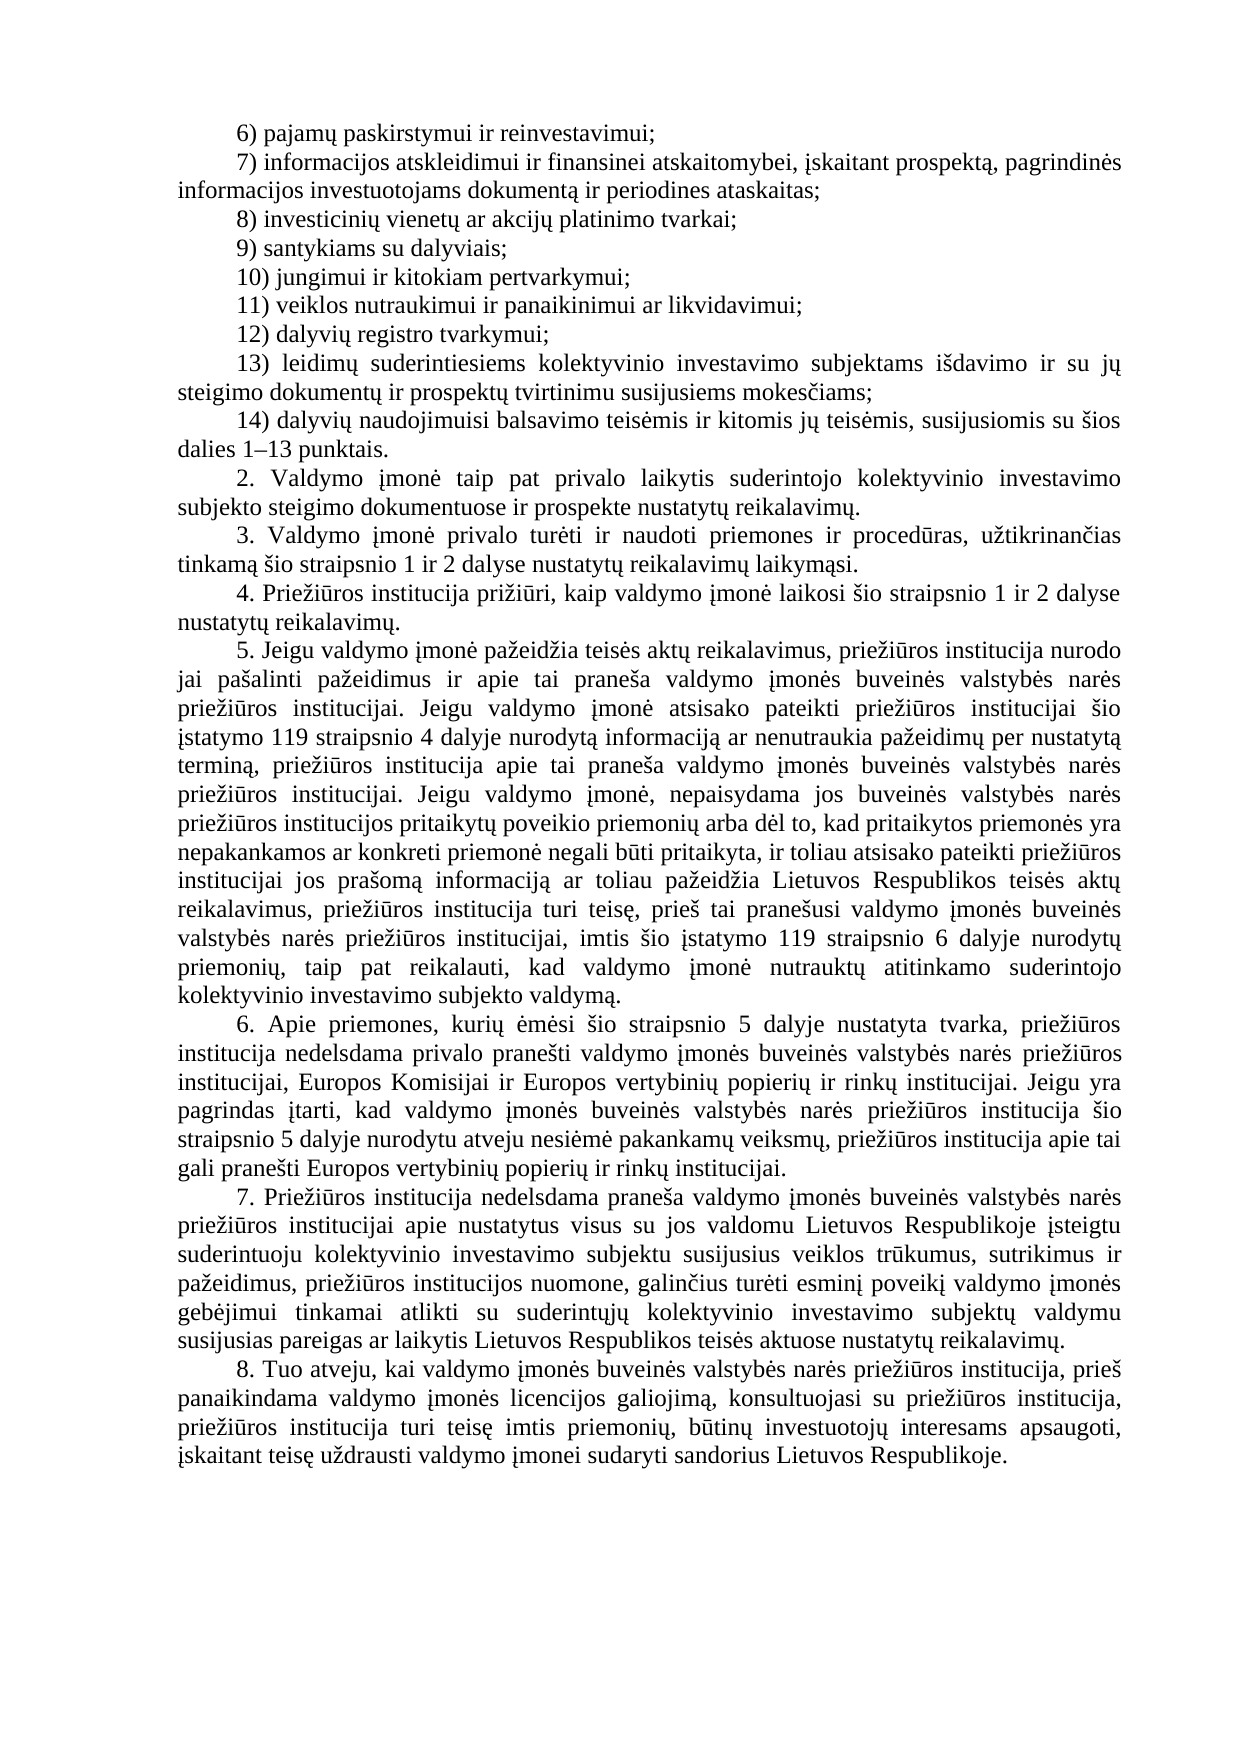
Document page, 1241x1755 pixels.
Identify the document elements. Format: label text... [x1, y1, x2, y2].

text 13) leidimų suderintiesiems kolektyvinio investavimo subjektams išdavimo ir su jų steigimo dokumentų ir prospektų tvirtinimu susijusiems mokesčiams; [177, 348, 1122, 406]
text 3. Valdymo įmonė privalo turėti ir naudoti priemones ir procedūras, užtikrinančias tinkamą šio straipsnio 1 ir 2 dalyse nustatytų reikalavimų laikymąsi. [177, 521, 1122, 578]
text 7) informacijos atskleidimui ir finansinei atskaitomybei, įskaitant prospektą, pagrindinės informacijos investuotojams dokumentą ir periodines ataskaitas; [177, 147, 1122, 204]
text 2. Valdymo įmonė taip pat privalo laikytis suderintojo kolektyvinio investavimo subjekto steigimo dokumentuose ir prospekte nustatytų reikalavimų. [177, 463, 1122, 521]
text 7. Priežiūros institucija nedelsdama praneša valdymo įmonės buveinės valstybės narės priežiūros institucijai apie nustatytus visus su jos valdomu Lietuvos Respublikoje įsteigtu suderintuoju kolektyvinio investavimo subjektu susijusius veiklos trūkumus, sutrikimus ir pažeidimus, priežiūros institucijos nuomone, galinčius turėti esminį poveikį valdymo įmonės gebėjimui tinkamai atlikti su suderintųjų kolektyvinio investavimo subjektų valdymu susijusias pareigas ar laikytis Lietuvos Respublikos teisės aktuose nustatytų reikalavimų. [177, 1182, 1122, 1354]
text 8. Tuo atveju, kai valdymo įmonės buveinės valstybės narės priežiūros institucija, prieš panaikindama valdymo įmonės licencijos galiojimą, konsultuojasi su priežiūros institucija, priežiūros institucija turi teisę imtis priemonių, būtinų investuotojų interesams apsaugoti, įskaitant teisę uždrausti valdymo įmonei sudaryti sandorius Lietuvos Respublikoje. [177, 1354, 1122, 1469]
text 8) investicinių vienetų ar akcijų platinimo tvarkai; [177, 204, 1122, 233]
text 11) veiklos nutraukimui ir panaikinimui ar likvidavimui; [177, 291, 1122, 319]
text 5. Jeigu valdymo įmonė pažeidžia teisės aktų reikalavimus, priežiūros institucija nurodo jai pašalinti pažeidimus ir apie tai praneša valdymo įmonės buveinės valstybės narės priežiūros institucijai. Jeigu valdymo įmonė atsisako pateikti priežiūros institucijai šio įstatymo 119 straipsnio 4 dalyje nurodytą informaciją ar nenutraukia pažeidimų per nustatytą terminą, priežiūros institucija apie tai praneša valdymo įmonės buveinės valstybės narės priežiūros institucijai. Jeigu valdymo įmonė, nepaisydama jos buveinės valstybės narės priežiūros institucijos pritaikytų poveikio priemonių arba dėl to, kad pritaikytos priemonės yra nepakankamos ar konkreti priemonė negali būti pritaikyta, ir toliau atsisako pateikti priežiūros institucijai jos prašomą informaciją ar toliau pažeidžia Lietuvos Respublikos teisės aktų reikalavimus, priežiūros institucija turi teisę, prieš tai pranešusi valdymo įmonės buveinės valstybės narės priežiūros institucijai, imtis šio įstatymo 119 straipsnio 6 dalyje nurodytų priemonių, taip pat reikalauti, kad valdymo įmonė nutrauktų atitinkamo suderintojo kolektyvinio investavimo subjekto valdymą. [177, 636, 1122, 1009]
text 9) santykiams su dalyviais; [177, 233, 1122, 262]
text 14) dalyvių naudojimuisi balsavimo teisėmis ir kitomis jų teisėmis, susijusiomis su šios dalies 1–13 punktais. [177, 406, 1122, 463]
text 4. Priežiūros institucija prižiūri, kaip valdymo įmonė laikosi šio straipsnio 1 ir 2 dalyse nustatytų reikalavimų. [177, 578, 1122, 636]
text 6) pajamų paskirstymui ir reinvestavimui; [177, 118, 1122, 147]
text 10) jungimui ir kitokiam pertvarkymui; [177, 262, 1122, 291]
text 12) dalyvių registro tvarkymui; [177, 319, 1122, 348]
text 6. Apie priemones, kurių ėmėsi šio straipsnio 5 dalyje nustatyta tvarka, priežiūros institucija nedelsdama privalo pranešti valdymo įmonės buveinės valstybės narės priežiūros institucijai, Europos Komisijai ir Europos vertybinių popierių ir rinkų institucijai. Jeigu yra pagrindas įtarti, kad valdymo įmonės buveinės valstybės narės priežiūros institucija šio straipsnio 5 dalyje nurodytu atveju nesiėmė pakankamų veiksmų, priežiūros institucija apie tai gali pranešti Europos vertybinių popierių ir rinkų institucijai. [177, 1009, 1122, 1182]
